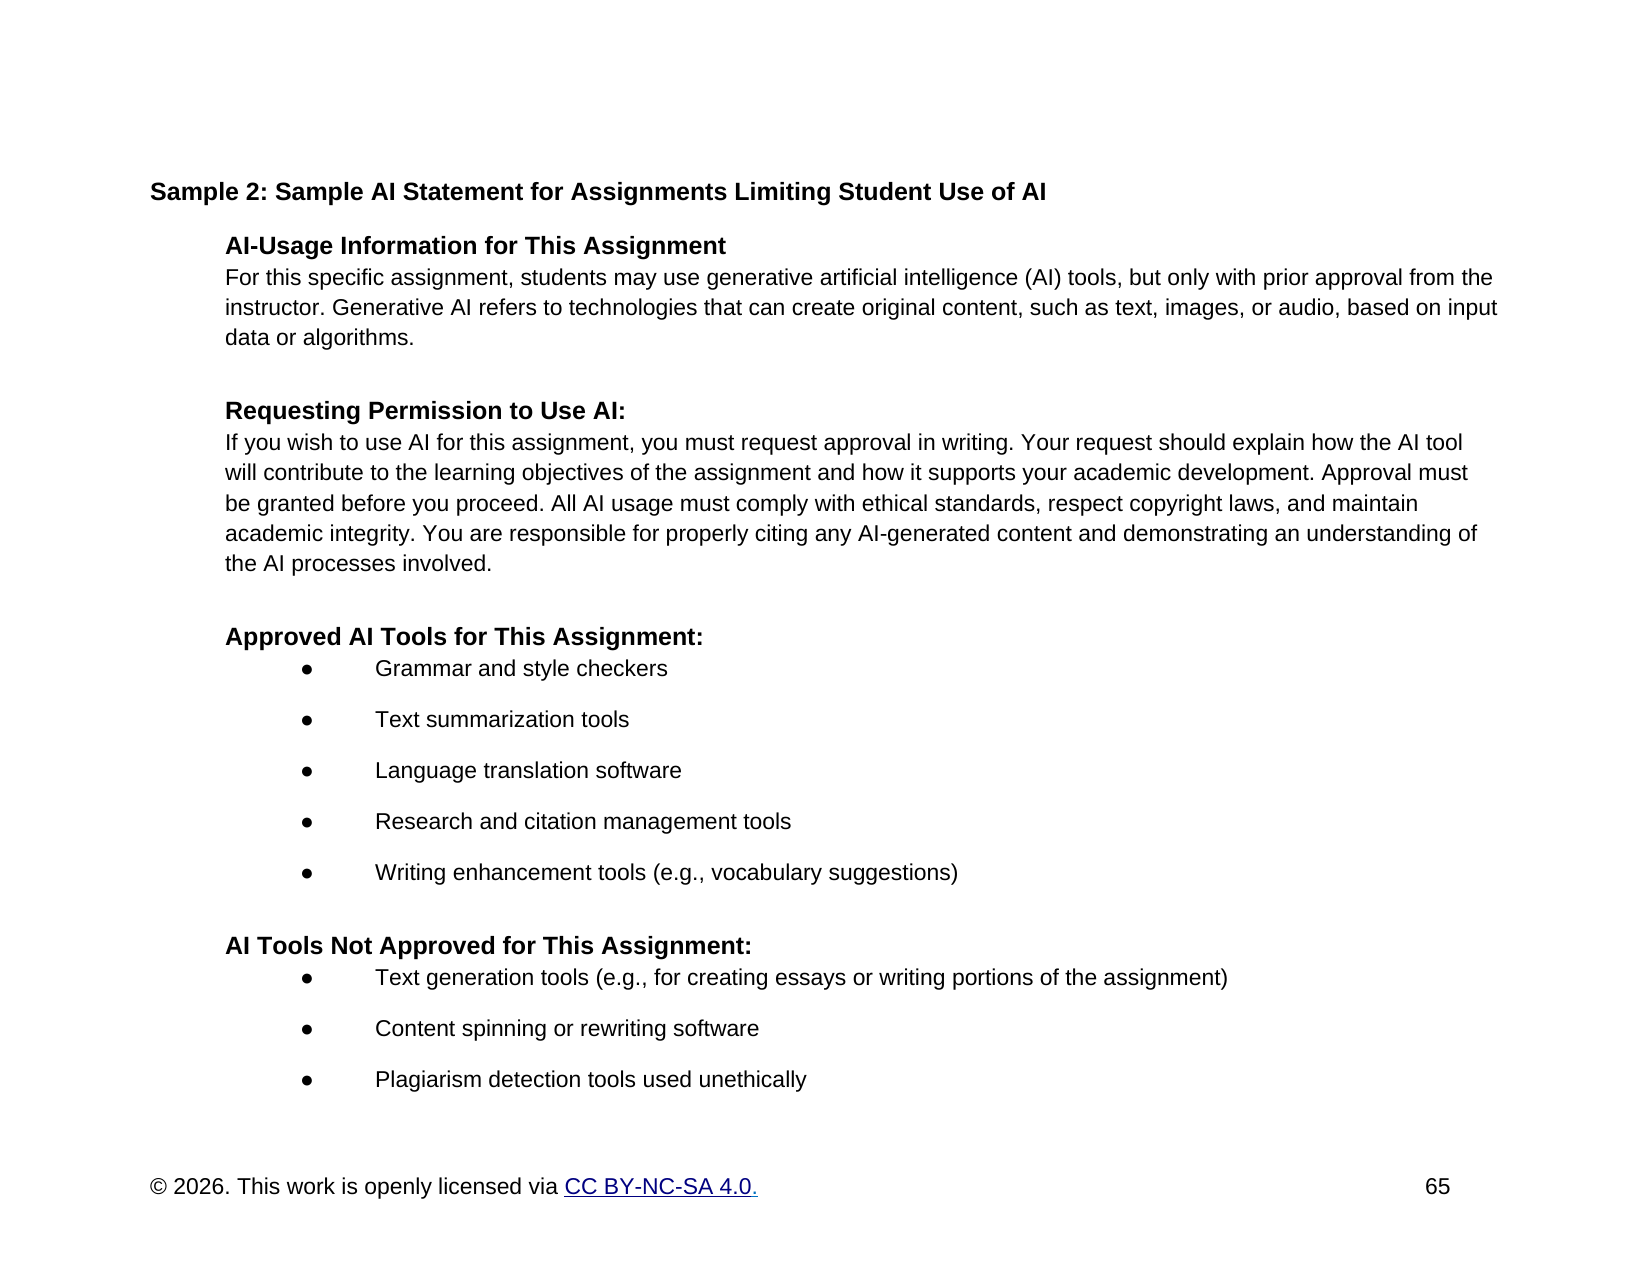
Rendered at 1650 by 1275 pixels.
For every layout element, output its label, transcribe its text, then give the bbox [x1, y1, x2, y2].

text If you wish to use AI for this assignment, you must request approval in writing. Your request should explain how the AI tool will contribute to the learning objectives of the assignment and how it supports your academic development. Approval must be granted before you proceed. All AI usage must comply with ethical standards, respect copyright laws, and maintain academic integrity. You are responsible for properly citing any AI-generated content and demonstrating an understanding of the AI processes involved. [225, 429, 1500, 576]
subtitle Approved AI Tools for This Assignment: [150, 622, 1500, 651]
list Language translation software [300, 757, 1500, 783]
subtitle AI-Usage Information for This Assignment [150, 231, 1500, 259]
list Plagiarism detection tools used unethically [300, 1066, 1500, 1092]
subtitle AI Tools Not Approved for This Assignment: [150, 931, 1500, 959]
subtitle Sample 2: Sample AI Statement for Assignments Limiting Student Use of AI [150, 177, 1500, 206]
text For this specific assignment, students may use generative artificial intelligence (AI) tools, but only with prior approval from the instructor. Generative AI refers to technologies that can create original content, such as text, images, or audio, based on input data or algorithms. [225, 264, 1500, 351]
subtitle Requesting Permission to Use AI: [150, 396, 1500, 425]
list Research and citation management tools [300, 808, 1500, 834]
list Text generation tools (e.g., for creating essays or writing portions of the assignment) [300, 964, 1500, 990]
list Grammar and style checkers [300, 655, 1500, 681]
list Writing enhancement tools (e.g., vocabulary suggestions) [300, 859, 1500, 885]
list Text summarization tools [300, 706, 1500, 732]
list Content spinning or rewriting software [300, 1015, 1500, 1041]
